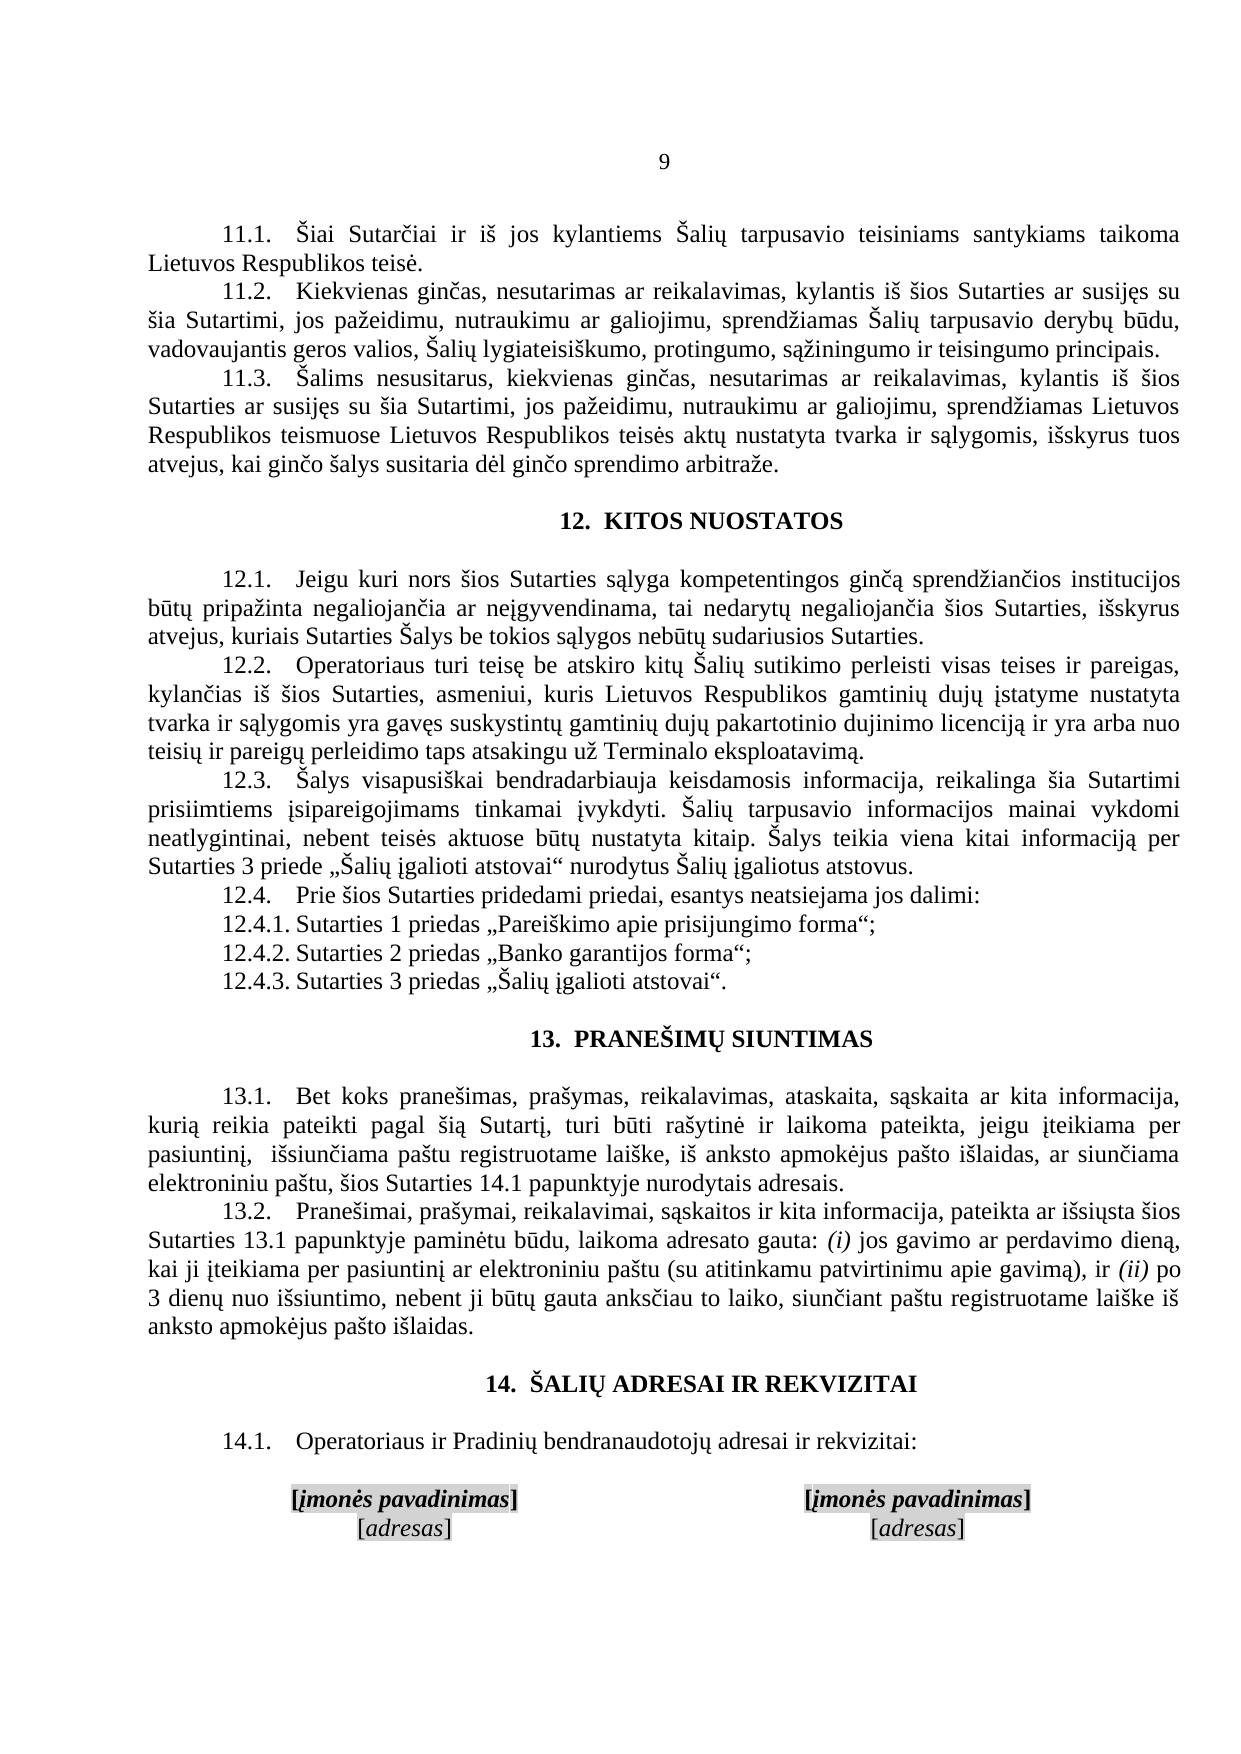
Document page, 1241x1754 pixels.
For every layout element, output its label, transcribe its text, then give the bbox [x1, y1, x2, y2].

text 12.1. Jeigu kuri nors šios Sutarties sąlyga kompetentingos ginčą sprendžiančios institucijos būtų pripažinta negaliojančia ar neįgyvendinama, tai nedarytų negaliojančia šios Sutarties, išskyrus atvejus, kuriais Sutarties Šalys be tokios sąlygos nebūtų sudariusios Sutarties. [148, 564, 1181, 650]
text 12.4.1. Sutarties 1 priedas „Pareiškimo apie prisijungimo forma“; [148, 909, 1181, 938]
text 12.4. Prie šios Sutarties pridedami priedai, esantys neatsiejama jos dalimi: [148, 880, 1181, 909]
text 13. PRANEŠIMŲ SIUNTIMAS [148, 1024, 1181, 1053]
table_header [įmonės pavadinimas] [adresas] [661, 1484, 1174, 1541]
text 12.3. Šalys visapusiškai bendradarbiauja keisdamosis informacija, reikalinga šia Sutartimi prisiimtiems įsipareigojimams tinkamai įvykdyti. Šalių tarpusavio informacijos mainai vykdomi neatlygintinai, nebent teisės aktuose būtų nustatyta kitaip. Šalys teikia viena kitai informaciją per Sutarties 3 priede „Šalių įgalioti atstovai“ nurodytus Šalių įgaliotus atstovus. [148, 765, 1181, 880]
text 13.1. Bet koks pranešimas, prašymas, reikalavimas, ataskaita, sąskaita ar kita informacija, kurią reikia pateikti pagal šią Sutartį, turi būti rašytinė ir laikoma pateikta, jeigu įteikiama per pasiuntinį, išsiunčiama paštu registruotame laiške, iš anksto apmokėjus pašto išlaidas, ar siunčiama elektroniniu paštu, šios Sutarties 14.1 papunktyje nurodytais adresais. [148, 1081, 1181, 1196]
text 14.1. Operatoriaus ir Pradinių bendranaudotojų adresai ir rekvizitai: [148, 1426, 1181, 1455]
text 12.2. Operatoriaus turi teisę be atskiro kitų Šalių sutikimo perleisti visas teises ir pareigas, kylančias iš šios Sutarties, asmeniui, kuris Lietuvos Respublikos gamtinių dujų įstatyme nustatyta tvarka ir sąlygomis yra gavęs suskystintų gamtinių dujų pakartotinio dujinimo licenciją ir yra arba nuo teisių ir pareigų perleidimo taps atsakingu už Terminalo eksploatavimą. [148, 650, 1181, 765]
table_header [įmonės pavadinimas] [adresas] [148, 1484, 661, 1541]
text 11.3. Šalims nesusitarus, kiekvienas ginčas, nesutarimas ar reikalavimas, kylantis iš šios Sutarties ar susijęs su šia Sutartimi, jos pažeidimu, nutraukimu ar galiojimu, sprendžiamas Lietuvos Respublikos teismuose Lietuvos Respublikos teisės aktų nustatyta tvarka ir sąlygomis, išskyrus tuos atvejus, kai ginčo šalys susitaria dėl ginčo sprendimo arbitraže. [148, 363, 1181, 478]
text 14. ŠALIŲ ADRESAI IR REKVIZITAI [148, 1369, 1181, 1398]
text 11.2. Kiekvienas ginčas, nesutarimas ar reikalavimas, kylantis iš šios Sutarties ar susijęs su šia Sutartimi, jos pažeidimu, nutraukimu ar galiojimu, sprendžiamas Šalių tarpusavio derybų būdu, vadovaujantis geros valios, Šalių lygiateisiškumo, protingumo, sąžiningumo ir teisingumo principais. [148, 276, 1181, 363]
text 12. KITOS NUOSTATOS [148, 506, 1181, 535]
text 12.4.3. Sutarties 3 priedas „Šalių įgalioti atstovai“. [148, 966, 1181, 995]
text 12.4.2. Sutarties 2 priedas „Banko garantijos forma“; [148, 938, 1181, 966]
text 13.2. Pranešimai, prašymai, reikalavimai, sąskaitos ir kita informacija, pateikta ar išsiųsta šios Sutarties 13.1 papunktyje paminėtu būdu, laikoma adresato gauta: (i) jos gavimo ar perdavimo dieną, kai ji įteikiama per pasiuntinį ar elektroniniu paštu (su atitinkamu patvirtinimu apie gavimą), ir (ii) po 3 dienų nuo išsiuntimo, nebent ji būtų gauta anksčiau to laiko, siunčiant paštu registruotame laiške iš anksto apmokėjus pašto išlaidas. [148, 1196, 1181, 1340]
text 11.1. Šiai Sutarčiai ir iš jos kylantiems Šalių tarpusavio teisiniams santykiams taikoma Lietuvos Respublikos teisė. [148, 219, 1181, 276]
